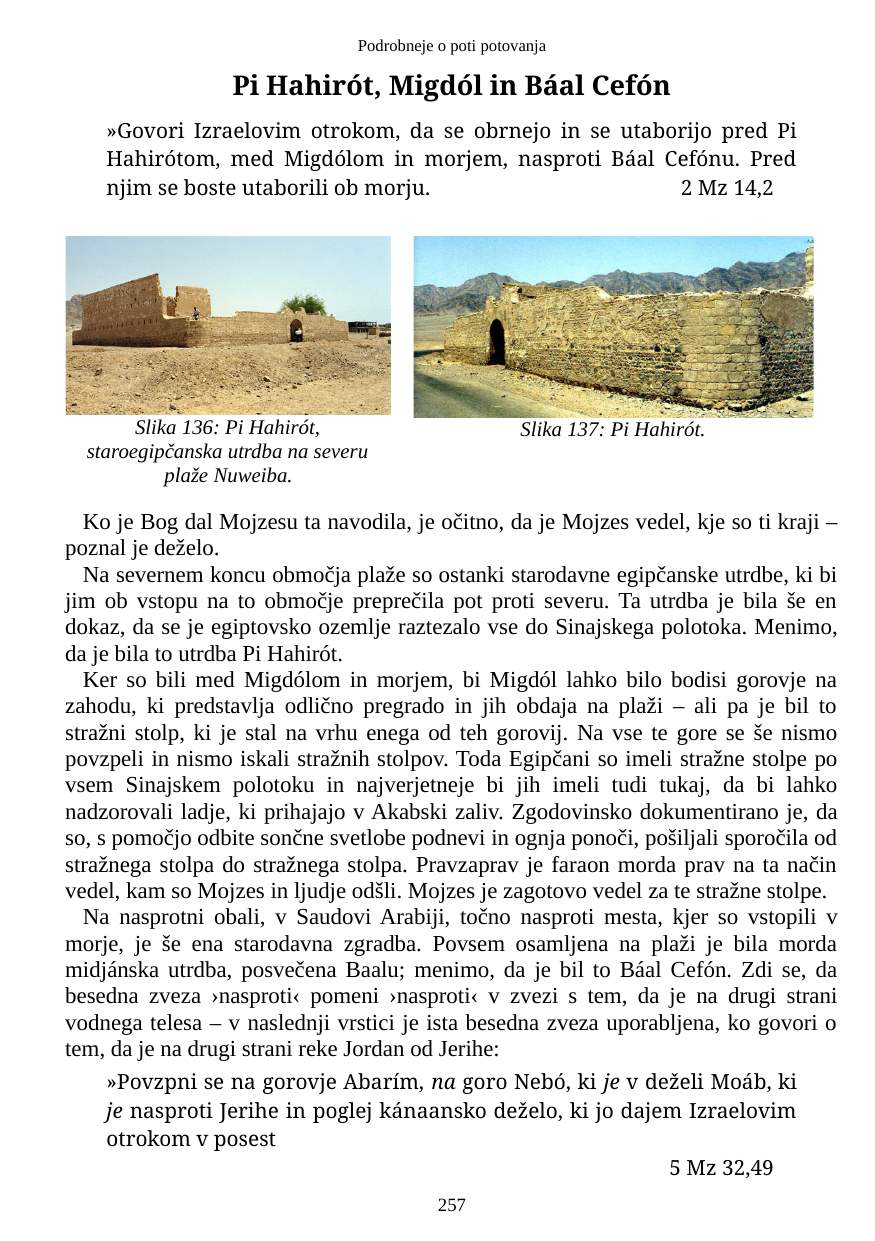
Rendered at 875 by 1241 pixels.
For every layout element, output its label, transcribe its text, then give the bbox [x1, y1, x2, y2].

text Slika 137: Pi Hahirót. [409, 418, 818, 441]
picture [65, 236, 391, 415]
text Slika 136: Pi Hahirót, staroegipčanska utrdba na severu plaže Nuweiba. [66, 415, 391, 487]
text Na nasprotni obali, v Saudovi Arabiji, točno nasproti mesta, kjer so vstopili v morje, je še ena starodavna zgradba. Povsem osamljena na plaži je bila morda midjánska utrdba, posvečena Baalu; menimo, da je bil to Báal Cefón. Zdi se, da besedna zveza ›nasproti‹ pomeni ›nasproti‹ v zvezi s tem, da je na drugi strani vodnega telesa – v naslednji vrstici je ista besedna zveza uporabljena, ko govori o tem, da je na drugi strani reke Jordan od Jerihe: [65, 903, 839, 1061]
text Ker so bili med Migdólom in morjem, bi Migdól lahko bilo bodisi gorovje na zahodu, ki predstavlja odlično pregrado in jih obdaja na plaži – ali pa je bil to stražni stolp, ki je stal na vrhu enega od teh gorovij. Na vse te gore se še nismo povzpeli in nismo iskali stražnih stolpov. Toda Egipčani so imeli stražne stolpe po vsem Sinajskem polotoku in najverjetneje bi jih imeli tudi tukaj, da bi lahko nadzorovali ladje, ki prihajajo v Akabski zaliv. Zgodovinsko dokumentirano je, da so, s pomočjo odbite sončne svetlobe podnevi in ognja ponoči, pošiljali sporočila od stražnega stolpa do stražnega stolpa. Pravzaprav je faraon morda prav na ta način vedel, kam so Mojzes in ljudje odšli. Mojzes je zagotovo vedel za te stražne stolpe. [65, 666, 839, 903]
text Ko je Bog dal Mojzesu ta navodila, je očitno, da je Mojzes vedel, kje so ti kraji – poznal je deželo. [65, 213, 839, 561]
picture [413, 236, 814, 418]
text »Povzpni se na gorovje Abarím, na goro Nebó, ki je v deželi Moáb, ki je nasproti Jerihe in poglej kánaansko deželo, ki jo dajem Izraelovim otrokom v posest 5 Mz 32,49 [106, 1067, 797, 1181]
text Na severnem koncu območja plaže so ostanki starodavne egipčanske utrdbe, ki bi jim ob vstopu na to območje preprečila pot proti severu. Ta utrdba je bila še en dokaz, da se je egiptovsko ozemlje raztezalo vse do Sinajskega polotoka. Menimo, da je bila to utrdba Pi Hahirót. [65, 561, 839, 666]
subtitle Pi Hahirót, Migdól in Báal Cefón [65, 66, 839, 103]
text »Govori Izraelovim otrokom, da se obrnejo in se utaborijo pred Pi Hahirótom, med Migdólom in morjem, nasproti Báal Cefónu. Pred njim se boste utaborili ob morju. 2 Mz 14,2 [106, 116, 797, 201]
